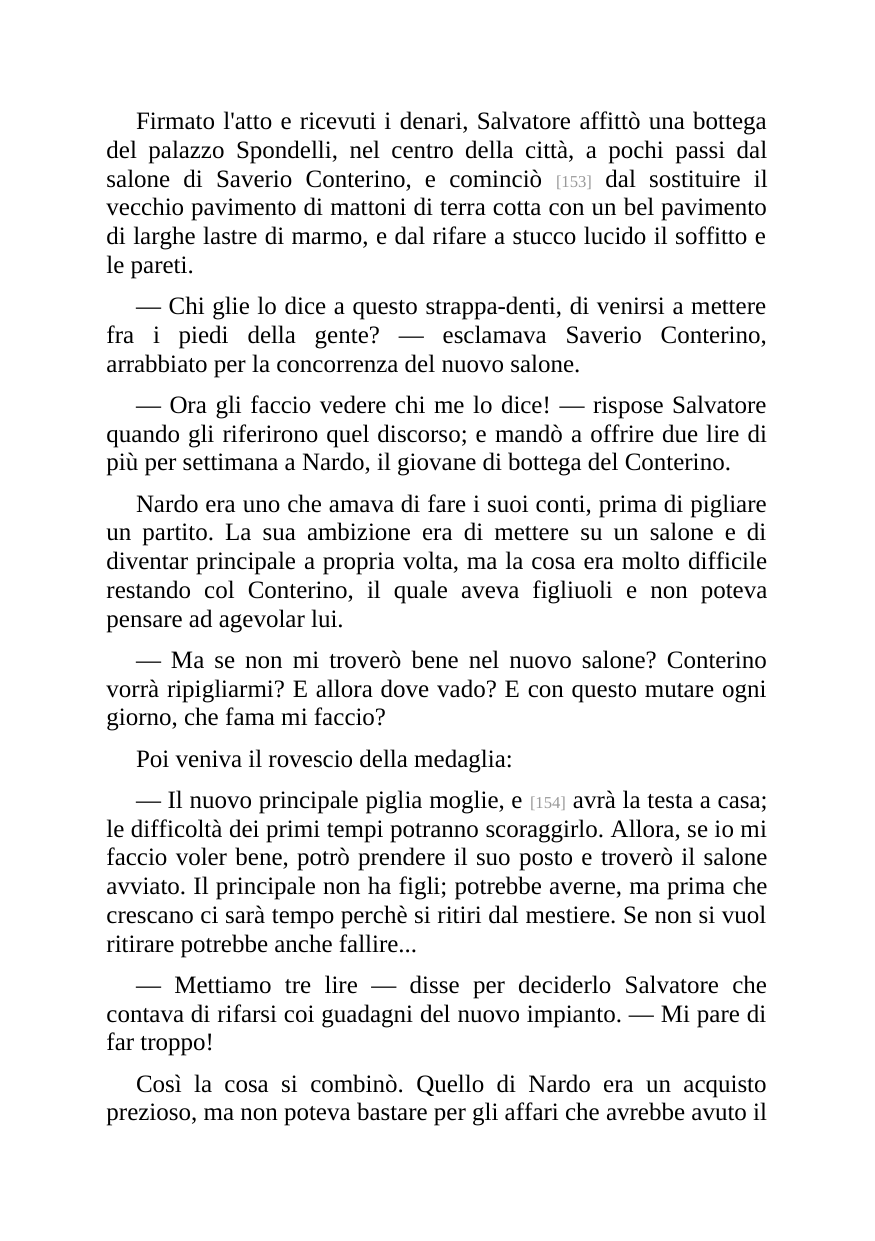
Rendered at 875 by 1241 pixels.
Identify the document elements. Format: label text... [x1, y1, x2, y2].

text — Mettiamo tre lire — disse per deciderlo Salvatore che contava di rifarsi coi guadagni del nuovo impianto. — Mi pare di far troppo! [106, 970, 768, 1056]
text — Chi glie lo dice a questo strappa-denti, di venirsi a mettere fra i piedi della gente? — esclamava Saverio Conterino, arrabbiato per la concorrenza del nuovo salone. [106, 291, 768, 377]
text Poi veniva il rovescio della medaglia: [106, 744, 768, 772]
text Così la cosa si combinò. Quello di Nardo era un acquisto prezioso, ma non poteva bastare per gli affari che avrebbe avuto il [106, 1069, 768, 1126]
text — Il nuovo principale piglia moglie, e [154] avrà la testa a casa; le difficoltà dei primi tempi potranno scoraggirlo. Allora, se io mi faccio voler bene, potrò prendere il suo posto e troverò il salone avviato. Il principale non ha figli; potrebbe averne, ma prima che crescano ci sarà tempo perchè si ritiri dal mestiere. Se non si vuol ritirare potrebbe anche fallire... [106, 785, 768, 957]
text Nardo era uno che amava di fare i suoi conti, prima di pigliare un partito. La sua ambizione era di mettere su un salone e di diventar principale a propria volta, ma la cosa era molto difficile restando col Conterino, il quale aveva figliuoli e non poteva pensare ad agevolar lui. [106, 489, 768, 632]
text Firmato l'atto e ricevuti i denari, Salvatore affittò una bottega del palazzo Spondelli, nel centro della città, a pochi passi dal salone di Saverio Conterino, e cominciò [153] dal sostituire il vecchio pavimento di mattoni di terra cotta con un bel pavimento di larghe lastre di marmo, e dal rifare a stucco lucido il soffitto e le pareti. [106, 106, 768, 279]
text — Ora gli faccio vedere chi me lo dice! — rispose Salvatore quando gli riferirono quel discorso; e mandò a offrire due lire di più per settimana a Nardo, il giovane di bottega del Conterino. [106, 390, 768, 476]
text — Ma se non mi troverò bene nel nuovo salone? Conterino vorrà ripigliarmi? E allora dove vado? E con questo mutare ogni giorno, che fama mi faccio? [106, 645, 768, 731]
